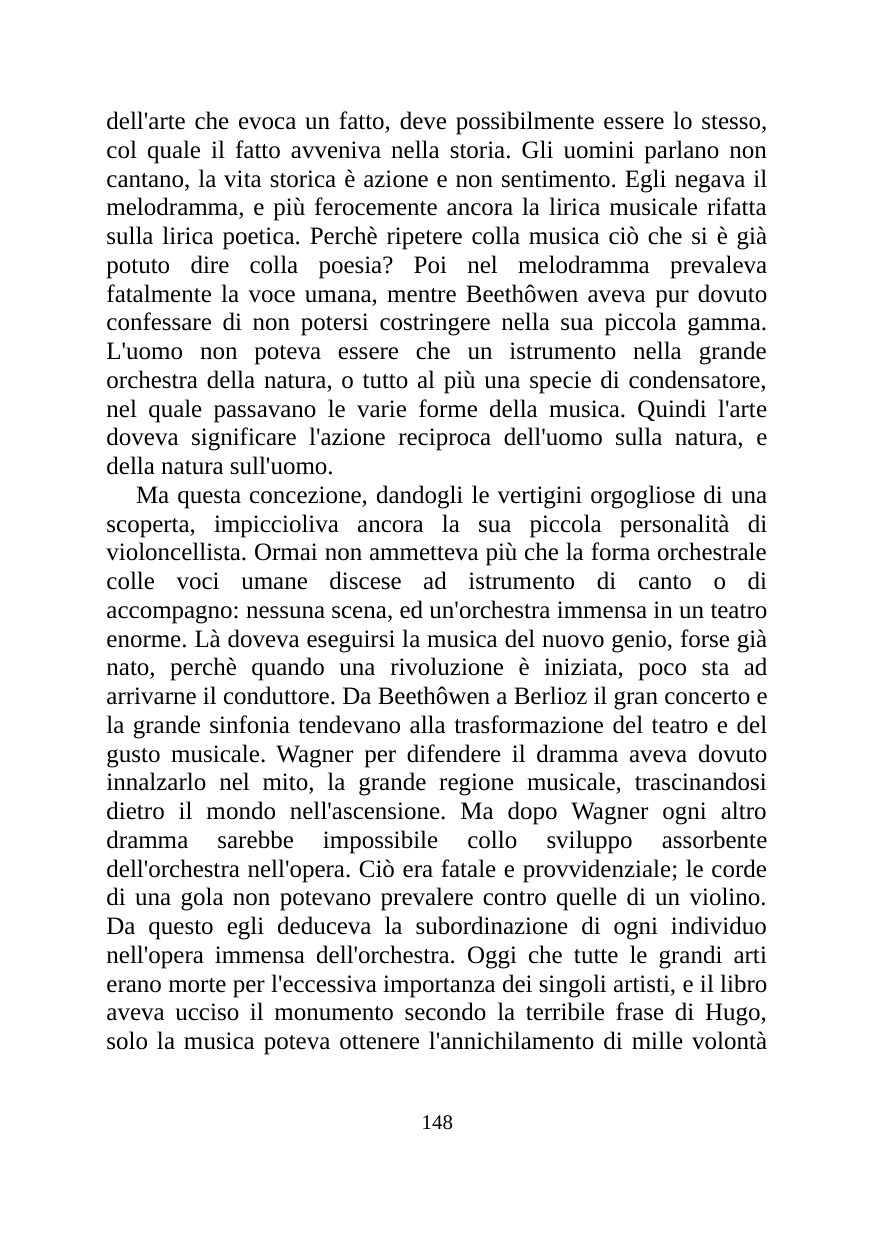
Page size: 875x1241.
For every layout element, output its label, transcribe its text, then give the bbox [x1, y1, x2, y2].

text dell'arte che evoca un fatto, deve possibilmente essere lo stesso, col quale il fatto avveniva nella storia. Gli uomini parlano non cantano, la vita storica è azione e non sentimento. Egli negava il melodramma, e più ferocemente ancora la lirica musicale rifatta sulla lirica poetica. Perchè ripetere colla musica ciò che si è già potuto dire colla poesia? Poi nel melodramma prevaleva fatalmente la voce umana, mentre Beethôwen aveva pur dovuto confessare di non potersi costringere nella sua piccola gamma. L'uomo non poteva essere che un istrumento nella grande orchestra della natura, o tutto al più una specie di condensatore, nel quale passavano le varie forme della musica. Quindi l'arte doveva significare l'azione reciproca dell'uomo sulla natura, e della natura sull'uomo. [106, 106, 768, 480]
text Ma questa concezione, dandogli le vertigini orgogliose di una scoperta, impiccioliva ancora la sua piccola personalità di violoncellista. Ormai non ammetteva più che la forma orchestrale colle voci umane discese ad istrumento di canto o di accompagno: nessuna scena, ed un'orchestra immensa in un teatro enorme. Là doveva eseguirsi la musica del nuovo genio, forse già nato, perchè quando una rivoluzione è iniziata, poco sta ad arrivarne il conduttore. Da Beethôwen a Berlioz il gran concerto e la grande sinfonia tendevano alla trasformazione del teatro e del gusto musicale. Wagner per difendere il dramma aveva dovuto innalzarlo nel mito, la grande regione musicale, trascinandosi dietro il mondo nell'ascensione. Ma dopo Wagner ogni altro dramma sarebbe impossibile collo sviluppo assorbente dell'orchestra nell'opera. Ciò era fatale e provvidenziale; le corde di una gola non potevano prevalere contro quelle di un violino. Da questo egli deduceva la subordinazione di ogni individuo nell'opera immensa dell'orchestra. Oggi che tutte le grandi arti erano morte per l'eccessiva importanza dei singoli artisti, e il libro aveva ucciso il monumento secondo la terribile frase di Hugo, solo la musica poteva ottenere l'annichilamento di mille volontà [106, 480, 768, 1055]
